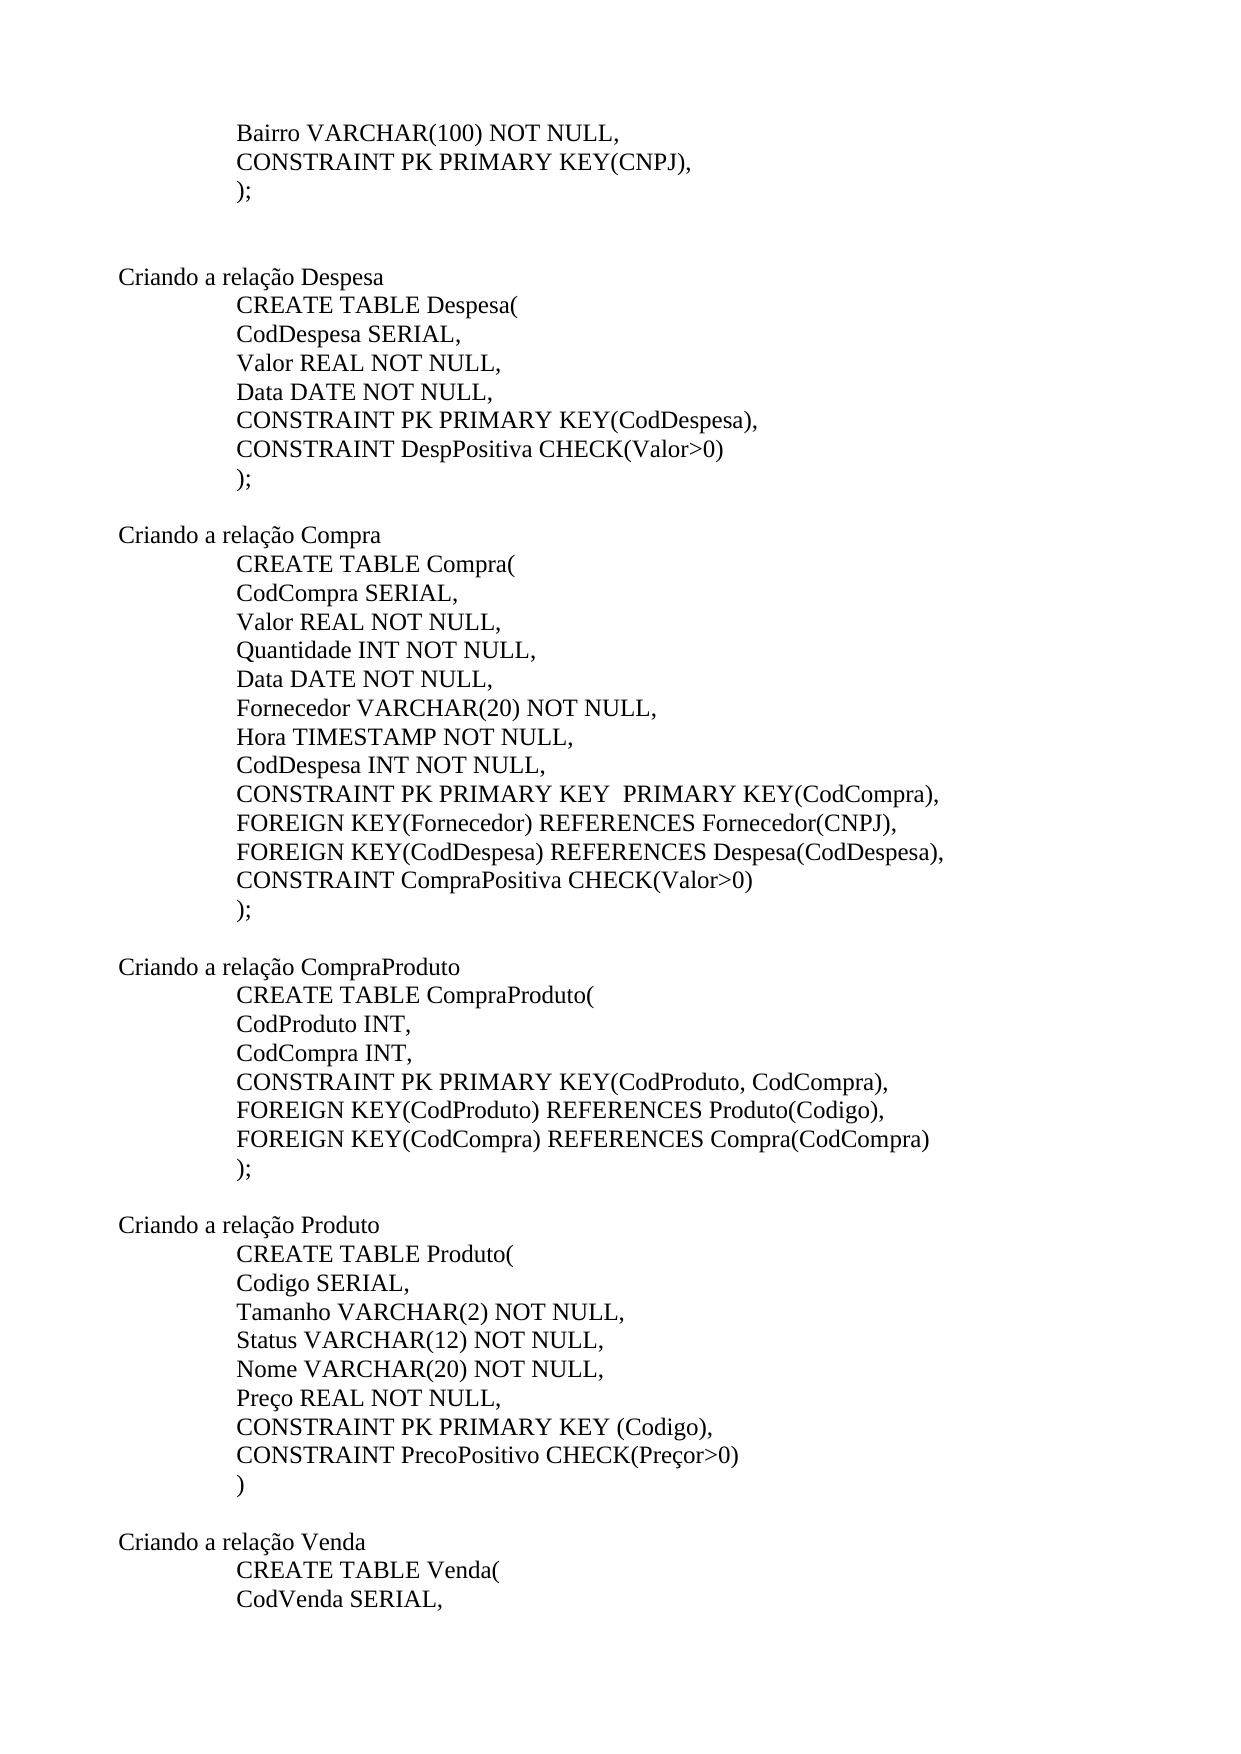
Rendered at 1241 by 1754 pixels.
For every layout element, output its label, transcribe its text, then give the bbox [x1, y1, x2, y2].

text CONSTRAINT PK PRIMARY KEY(CNPJ), [118, 147, 1122, 176]
text CodProduto INT, [118, 1009, 1122, 1038]
text CONSTRAINT DespPositiva CHECK(Valor>0) [118, 434, 1122, 463]
text ); [118, 1153, 1122, 1182]
text CONSTRAINT PK PRIMARY KEY (Codigo), [118, 1412, 1122, 1441]
text CONSTRAINT PK PRIMARY KEY(CodProduto, CodCompra), [118, 1067, 1122, 1096]
text CREATE TABLE Despesa( [118, 291, 1122, 319]
text CONSTRAINT PK PRIMARY KEY PRIMARY KEY(CodCompra), [118, 779, 1122, 808]
text Status VARCHAR(12) NOT NULL, [118, 1326, 1122, 1354]
text ); [118, 463, 1122, 492]
text CodDespesa INT NOT NULL, [118, 751, 1122, 779]
text Tamanho VARCHAR(2) NOT NULL, [118, 1297, 1122, 1326]
text Criando a relação CompraProduto [118, 952, 1122, 981]
text FOREIGN KEY(Fornecedor) REFERENCES Fornecedor(CNPJ), [118, 808, 1122, 837]
text Criando a relação Venda [118, 1527, 1122, 1556]
text CodCompra SERIAL, [118, 578, 1122, 607]
text Codigo SERIAL, [118, 1268, 1122, 1297]
text Data DATE NOT NULL, [118, 664, 1122, 693]
text CREATE TABLE Compra( [118, 549, 1122, 578]
text Bairro VARCHAR(100) NOT NULL, [118, 118, 1122, 147]
text CREATE TABLE CompraProduto( [118, 981, 1122, 1009]
text CodVenda SERIAL, [118, 1584, 1122, 1613]
text Hora TIMESTAMP NOT NULL, [118, 722, 1122, 751]
text CONSTRAINT CompraPositiva CHECK(Valor>0) [118, 866, 1122, 894]
text Criando a relação Compra [118, 521, 1122, 549]
text CodCompra INT, [118, 1038, 1122, 1067]
text Preço REAL NOT NULL, [118, 1383, 1122, 1412]
text Fornecedor VARCHAR(20) NOT NULL, [118, 693, 1122, 722]
text FOREIGN KEY(CodCompra) REFERENCES Compra(CodCompra) [118, 1124, 1122, 1153]
text Quantidade INT NOT NULL, [118, 636, 1122, 664]
text ); [118, 176, 1122, 204]
text FOREIGN KEY(CodDespesa) REFERENCES Despesa(CodDespesa), [118, 837, 1122, 866]
text CREATE TABLE Produto( [118, 1239, 1122, 1268]
text CREATE TABLE Venda( [118, 1556, 1122, 1584]
text Criando a relação Despesa [118, 262, 1122, 291]
text CONSTRAINT PrecoPositivo CHECK(Preçor>0) [118, 1441, 1122, 1469]
text Data DATE NOT NULL, [118, 377, 1122, 406]
text Valor REAL NOT NULL, [118, 348, 1122, 377]
text FOREIGN KEY(CodProduto) REFERENCES Produto(Codigo), [118, 1096, 1122, 1124]
text ) [118, 1469, 1122, 1498]
text Valor REAL NOT NULL, [118, 607, 1122, 636]
text ); [118, 894, 1122, 923]
text CodDespesa SERIAL, [118, 319, 1122, 348]
text Nome VARCHAR(20) NOT NULL, [118, 1354, 1122, 1383]
text Criando a relação Produto [118, 1211, 1122, 1239]
text CONSTRAINT PK PRIMARY KEY(CodDespesa), [118, 406, 1122, 434]
